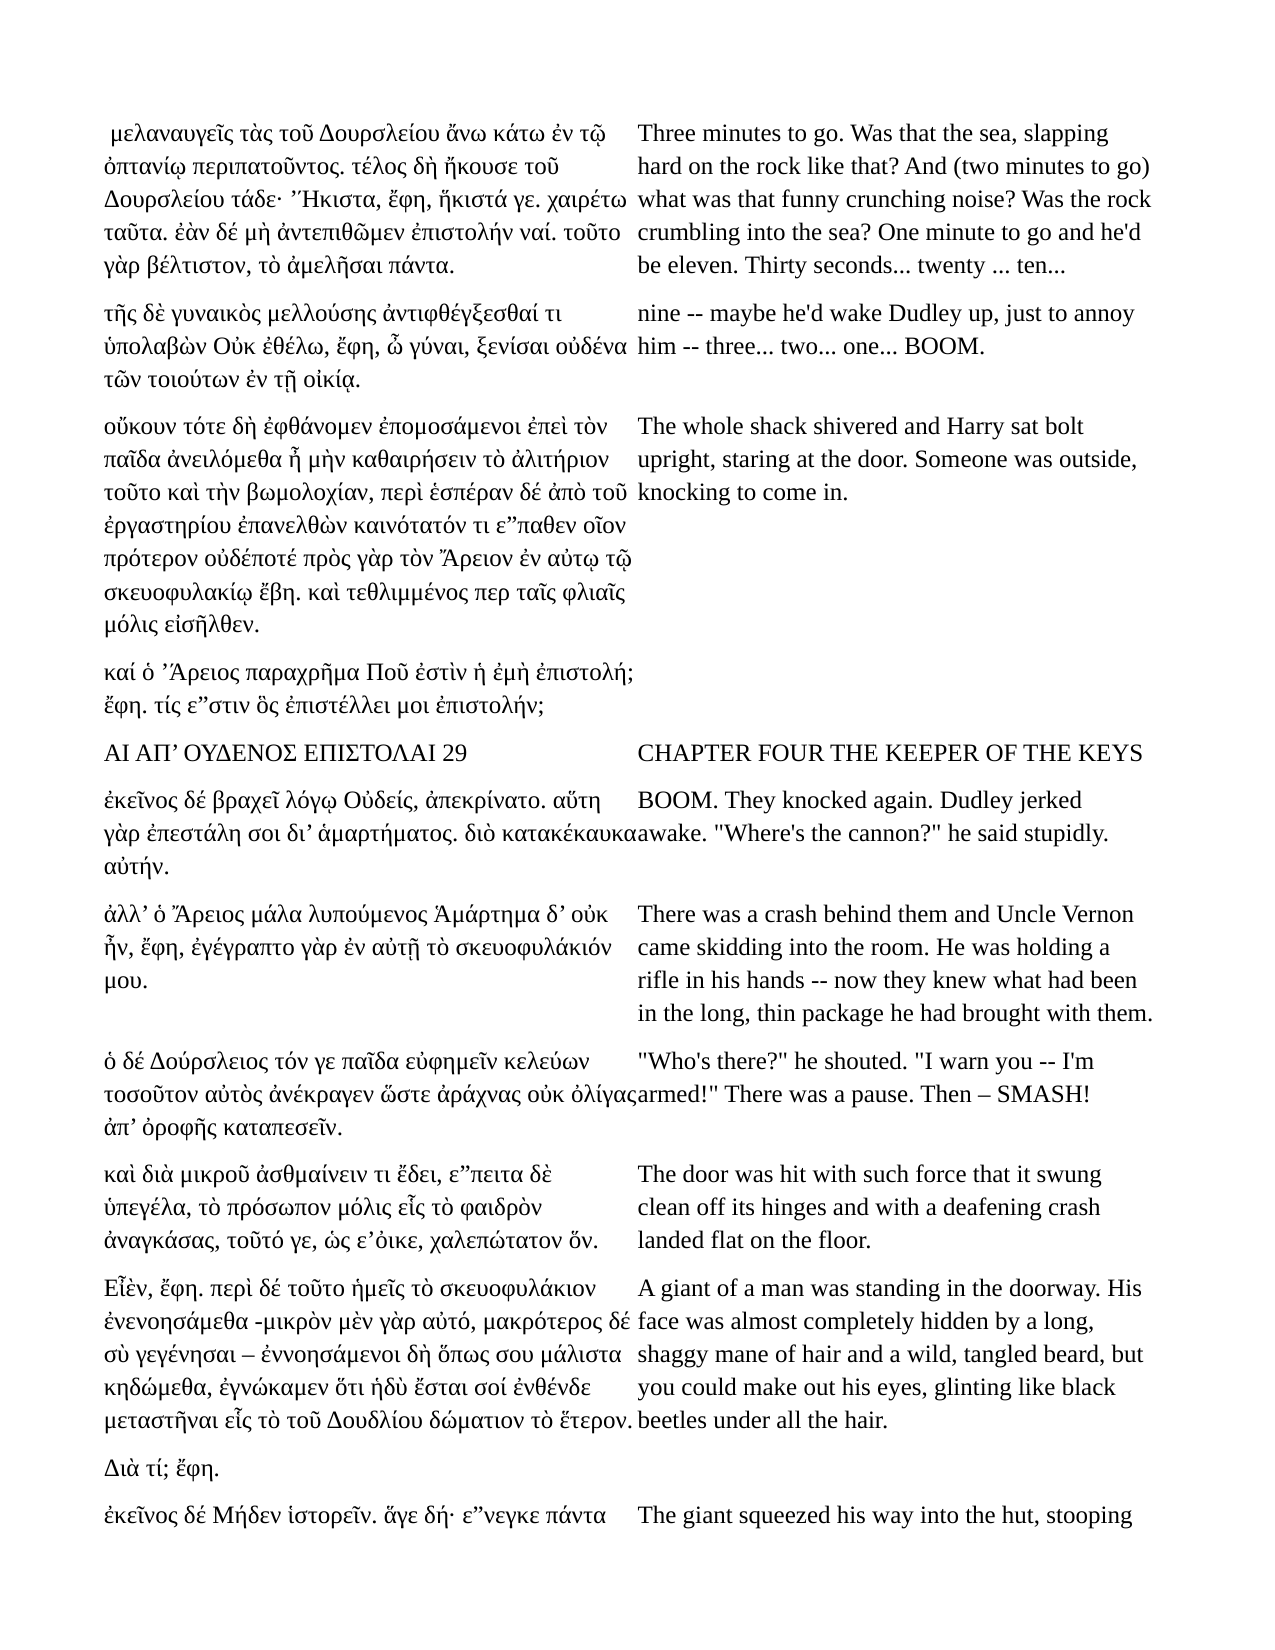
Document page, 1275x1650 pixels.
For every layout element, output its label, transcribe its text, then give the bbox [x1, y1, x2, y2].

table_cell CHAPTER FOUR THE KEEPER OF THE KEYS [638, 738, 1157, 785]
table_cell μελαναυγεῖς τὰς τοῦ Δουρσλείου ἄνω κάτω ἐν τῷ ὀπτανίῳ περιπατοῦντος. τέλος δὴ ἤκουσε τοῦ Δουρσλείου τάδε· ’Ήκιστα, ἔφη, ἥκιστά γε. χαιρέτω ταῦτα. ἐὰν δέ μὴ ἀντεπιθῶμεν ἐπιστολήν ναί. τοῦτο γὰρ βέλτιστον, τὸ ἀμελῆσαι πάντα. [104, 118, 637, 298]
table_cell οὔκουν τότε δὴ ἐφθάνομεν ἐπομοσάμενοι ἐπεὶ τὸν παῖδα ἀνειλόμεθα ἦ μὴν καθαιρήσειν τὸ ἀλιτήριον τοῦτο καὶ τὴν βωμολοχίαν, περὶ ἑσπέραν δέ ἀπὸ τοῦ ἐργαστηρίου ἐπανελθὼν καινότατόν τι ε”παθεν οῖον πρότερον οὐδέποτέ πρὸς γὰρ τὸν Ἄρειον ἐν αὐτῳ τῷ σκευοφυλακίῳ ἔβη. καὶ τεθλιμμένος περ ταῖς φλιαῖς μόλις εἰσῆλθεν. [104, 411, 637, 657]
table_cell "Who's there?" he shouted. "I warn you -- I'm armed!" There was a pause. Then – SMASH! [638, 1046, 1157, 1159]
table_cell A giant of a man was standing in the doorway. His face was almost completely hidden by a long, shaggy mane of hair and a wild, tangled beard, but you could make out his eyes, glinting like black beetles under all the hair. [638, 1273, 1157, 1453]
table_cell καί ὁ ’Άρειος παραχρῆμα Ποῦ ἐστὶν ἡ ἐμὴ ἐπιστολή; ἔφη. τίς ε”στιν ὃς ἐπιστέλλει μοι ἐπιστολήν; [104, 657, 637, 738]
table_cell ἀλλ’ ὁ Ἄρειος μάλα λυπούμενος Ἁμάρτημα δ’ οὐκ ἦν, ἔφη, ἐγέγραπτο γὰρ ἐν αὐτῇ τὸ σκευοφυλάκιόν μου. [104, 899, 637, 1046]
table_cell Διὰ τί; ἔφη. [104, 1453, 637, 1500]
table_cell nine -- maybe he'd wake Dudley up, just to annoy him -- three... two... one... BOOM. [638, 298, 1157, 411]
table_cell [638, 657, 1157, 738]
table_cell ἐκεῖνος δέ Μήδεν ἱστορεῖν. ἅγε δή· ε”νεγκε πάντα [104, 1500, 637, 1529]
table_cell The door was hit with such force that it swung clean off its hinges and with a deafening crash landed flat on the floor. [638, 1159, 1157, 1273]
table_cell The whole shack shivered and Harry sat bolt upright, staring at the door. Someone was outside, knocking to come in. [638, 411, 1157, 657]
table_cell BOOM. They knocked again. Dudley jerked awake. "Where's the cannon?" he said stupidly. [638, 785, 1157, 899]
table_cell The giant squeezed his way into the hut, stooping [638, 1500, 1157, 1529]
table_cell τῆς δὲ γυναικὸς μελλούσης ἀντιφθέγξεσθαί τι ὑπολαβὼν Οὐκ ἐθέλω, ἔφη, ὦ γύναι, ξενίσαι οὐδένα τῶν τοιούτων ἐν τῇ οἰκίᾳ. [104, 298, 637, 411]
table_cell ὁ δέ Δούρσλειος τόν γε παῖδα εὐφημεῖν κελεύων τοσοῦτον αὐτὸς ἀνέκραγεν ὥστε ἀράχνας οὐκ ὀλίγας ἀπ’ ὀροφῆς καταπεσεῖν. [104, 1046, 637, 1159]
table_cell Three minutes to go. Was that the sea, slapping hard on the rock like that? And (two minutes to go) what was that funny crunching noise? Was the rock crumbling into the sea? One minute to go and he'd be eleven. Thirty seconds... twenty ... ten... [638, 118, 1157, 298]
table_cell There was a crash behind them and Uncle Vernon came skidding into the room. He was holding a rifle in his hands -- now they knew what had been in the long, thin package he had brought with them. [638, 899, 1157, 1046]
table_cell [638, 1453, 1157, 1500]
table_cell καὶ διὰ μικροῦ ἀσθμαίνειν τι ἔδει, ε”πειτα δὲ ὑπεγέλα, τὸ πρόσωπον μόλις εἷς τὸ φαιδρὸν ἀναγκάσας, τοῦτό γε, ὡς ε’ὀικε, χαλεπώτατον ὅν. [104, 1159, 637, 1273]
table_cell ΑΙ ΑΠ’ ΟΥΔΕΝΟΣ ΕΠΙΣΤΟΛΑΙ 29 [104, 738, 637, 785]
table_cell ἐκεῖνος δέ βραχεῖ λόγῳ Οὐδείς, ἀπεκρίνατο. αὕτη γὰρ ἐπεστάλη σοι δι’ ἁμαρτήματος. διὸ κατακέκαυκα αὐτήν. [104, 785, 637, 899]
table_cell Εἶὲν, ἔφη. περὶ δέ τοῦτο ἡμεῖς τὸ σκευοφυλάκιον ἐνενοησάμεθα -μικρὸν μὲν γὰρ αὐτό, μακρότερος δέ σὺ γεγένησαι – ἐννοησάμενοι δὴ ὅπως σου μάλιστα κηδώμεθα, ἐγνώκαμεν ὅτι ἡδὺ ἔσται σοί ἐνθένδε μεταστῆναι εἷς τὸ τοῦ Δουδλίου δώματιον τὸ ἕτερον. [104, 1273, 637, 1453]
